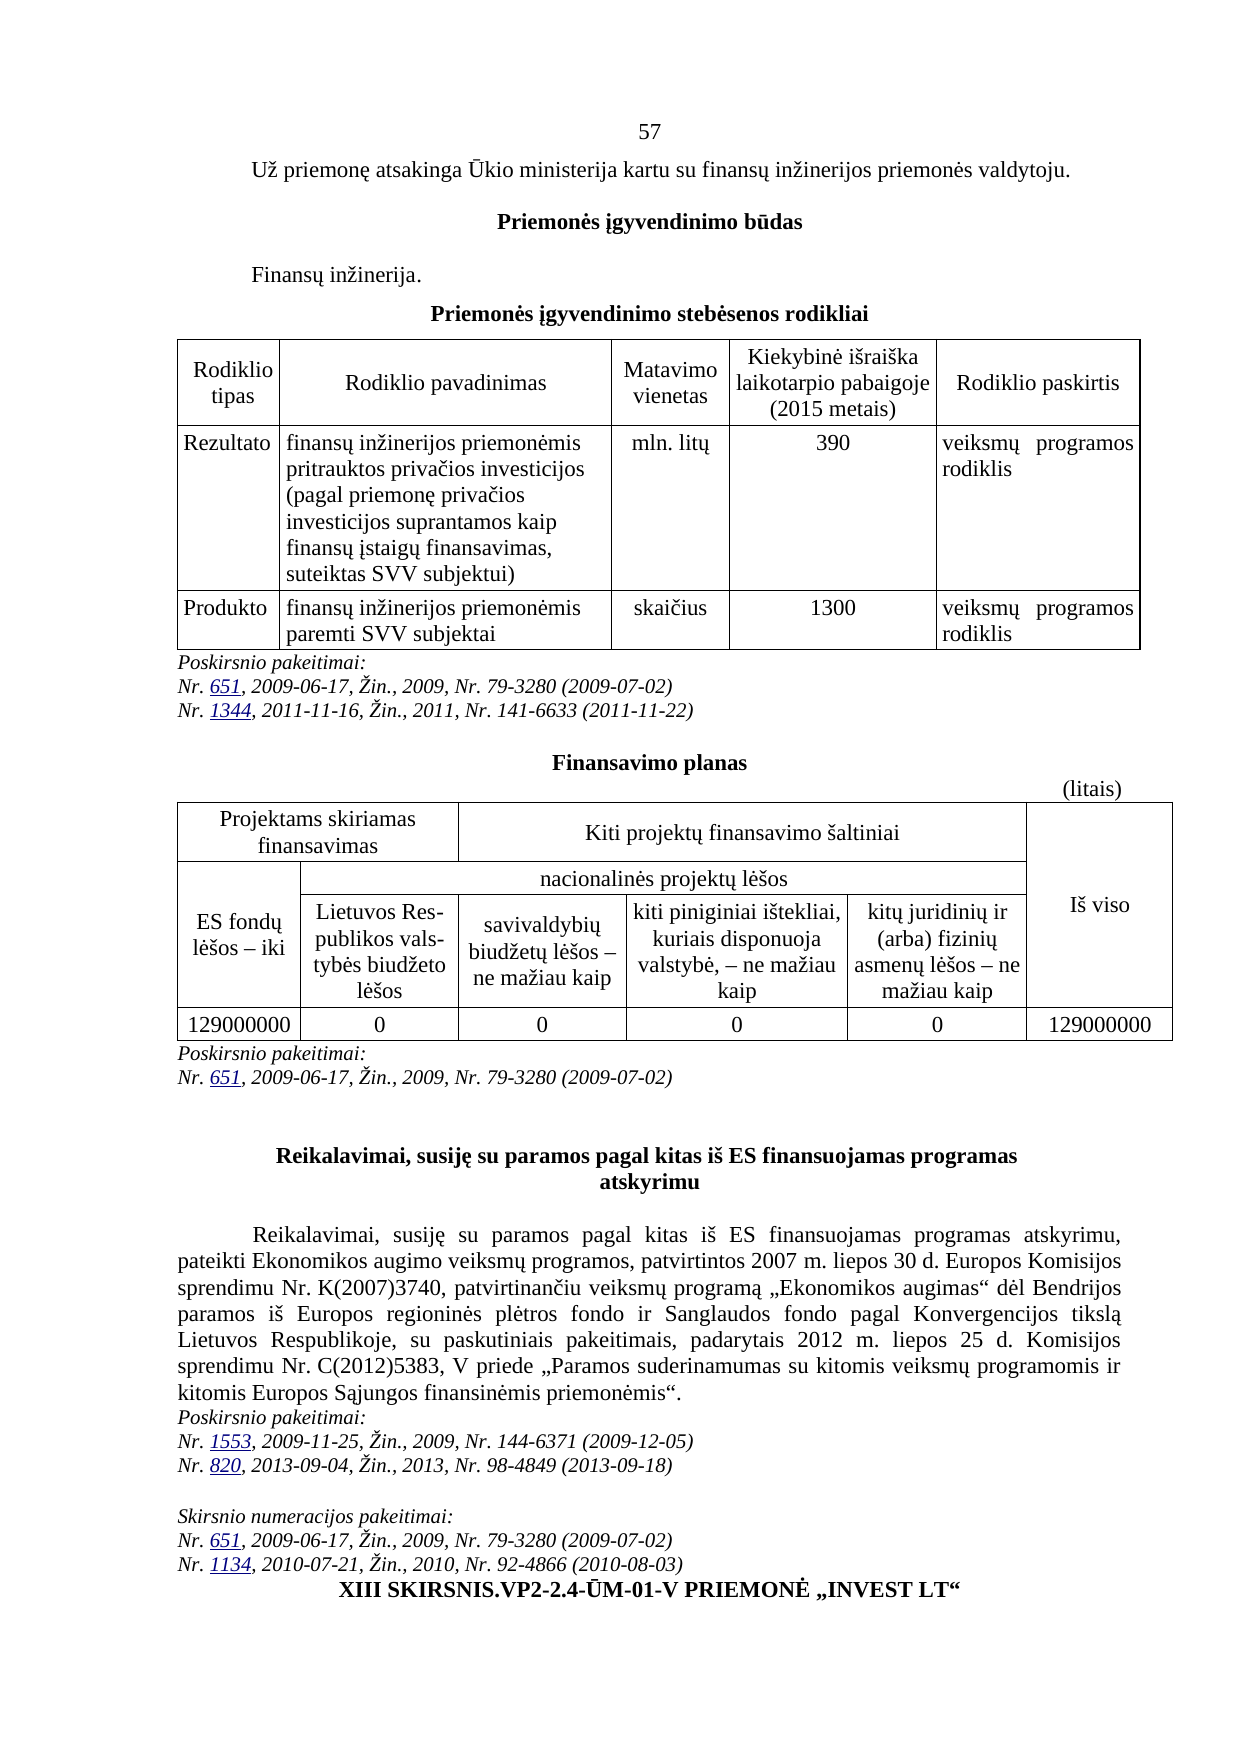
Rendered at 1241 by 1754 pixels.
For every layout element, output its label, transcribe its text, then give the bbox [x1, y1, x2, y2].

table_cell mln. litų [612, 426, 729, 590]
table_header Kiekybinė išraiška laikotarpio pabaigoje (2015 metais) [730, 340, 936, 425]
table_cell 0 [301, 1008, 458, 1040]
text Nr. 1344, 2011-11-16, Žin., 2011, Nr. 141-6633 (2011-11-22) [177, 698, 1122, 722]
text Nr. 1134, 2010-07-21, Žin., 2010, Nr. 92-4866 (2010-08-03) [177, 1552, 1122, 1576]
subtitle XIII SKIRSNIS.VP2-2.4-ŪM-01-V priemonė „INVEST LT“ [177, 1576, 1122, 1602]
table_cell 129000000 [1027, 1008, 1172, 1040]
table_cell 0 [627, 1008, 847, 1040]
table_header Iš viso [1027, 803, 1172, 1007]
table_cell Produkto [178, 591, 279, 649]
text Priemonės įgyvendinimo būdas [177, 208, 1122, 235]
text Skirsnio numeracijos pakeitimai: [177, 1504, 1122, 1528]
text Už priemonę atsakinga Ūkio ministerija kartu su finansų inžinerijos priemonės valdytoju. [177, 156, 1122, 182]
text Reikalavimai, susiję su paramos pagal kitas iš ES finansuojamas programas atskyrimu, pateikti Ekonomikos augimo veiksmų programos, patvirtintos 2007 m. liepos 30 d. Europos Komisijos sprendimu Nr. K(2007)3740, patvirtinančiu veiksmų programą „Ekonomikos augimas“ dėl Bendrijos paramos iš Europos regioninės plėtros fondo ir Sanglaudos fondo pagal Konvergencijos tikslą Lietuvos Respublikoje, su paskutiniais pakeitimais, padarytais 2012 m. liepos 25 d. Komisijos sprendimu Nr. C(2012)5383, V priede „Paramos suderinamumas su kitomis veiksmų programomis ir kitomis Europos Sąjungos finansinėmis priemonėmis“. [177, 1221, 1122, 1405]
table_cell finansų inžinerijos priemonėmis paremti SVV subjektai [280, 591, 611, 649]
table_cell Rezultato [178, 426, 279, 590]
table_cell finansų inžinerijos priemonėmis pritrauktos privačios investicijos (pagal priemonę privačios investicijos suprantamos kaip finansų įstaigų finansavimas, suteiktas SVV subjektui) [280, 426, 611, 590]
text Finansų inžinerija. [177, 261, 1122, 287]
table_cell savivaldybių biudžetų lėšos – ne mažiau kaip [459, 895, 626, 1007]
table_cell veiksmų programos rodiklis [937, 591, 1139, 649]
table_header Kiti projektų finansavimo šaltiniai [459, 803, 1026, 861]
text Poskirsnio pakeitimai: [177, 650, 1122, 674]
text (litais) [177, 775, 1122, 802]
text Nr. 651, 2009-06-17, Žin., 2009, Nr. 79-3280 (2009-07-02) [177, 674, 1122, 698]
table_header Rodiklio tipas [178, 340, 279, 425]
table_cell 0 [459, 1008, 626, 1040]
table_cell 390 [730, 426, 936, 590]
table_cell veiksmų programos rodiklis [937, 426, 1139, 590]
table_cell Lietuvos Res­publikos vals­tybės biudžeto lėšos [301, 895, 458, 1007]
text Poskirsnio pakeitimai: [177, 1041, 1122, 1065]
table_header Projektams skiriamas finansavimas [178, 803, 458, 861]
table_cell 129000000 [178, 1008, 300, 1040]
table_header Matavimo vienetas [612, 340, 729, 425]
table_cell ES fondų lėšos – iki [178, 862, 300, 1007]
text Nr. 820, 2013-09-04, Žin., 2013, Nr. 98-4849 (2013-09-18) [177, 1453, 1122, 1477]
table_header Rodiklio paskirtis [937, 340, 1139, 425]
table_cell kitų juridinių ir (arba) fizinių asmenų lėšos – ne mažiau kaip [848, 895, 1026, 1007]
text Reikalavimai, susiję su paramos pagal kitas iš ES finansuojamas programas atskyrimu [177, 1142, 1122, 1194]
table_header Rodiklio pavadinimas [280, 340, 611, 425]
text Nr. 651, 2009-06-17, Žin., 2009, Nr. 79-3280 (2009-07-02) [177, 1528, 1122, 1552]
table_cell 0 [848, 1008, 1026, 1040]
text Nr. 651, 2009-06-17, Žin., 2009, Nr. 79-3280 (2009-07-02) [177, 1065, 1122, 1089]
text Poskirsnio pakeitimai: [177, 1405, 1122, 1429]
text Finansavimo planas [177, 749, 1122, 775]
table_cell skaičius [612, 591, 729, 649]
text Priemonės įgyvendinimo stebėsenos rodikliai [177, 300, 1122, 326]
text Nr. 1553, 2009-11-25, Žin., 2009, Nr. 144-6371 (2009-12-05) [177, 1429, 1122, 1453]
table_cell kiti piniginiai ištekliai, kuriais disponuoja valstybė, – ne mažiau kaip [627, 895, 847, 1007]
table_cell 1300 [730, 591, 936, 649]
table_cell nacionalinės projektų lėšos [301, 862, 1026, 894]
